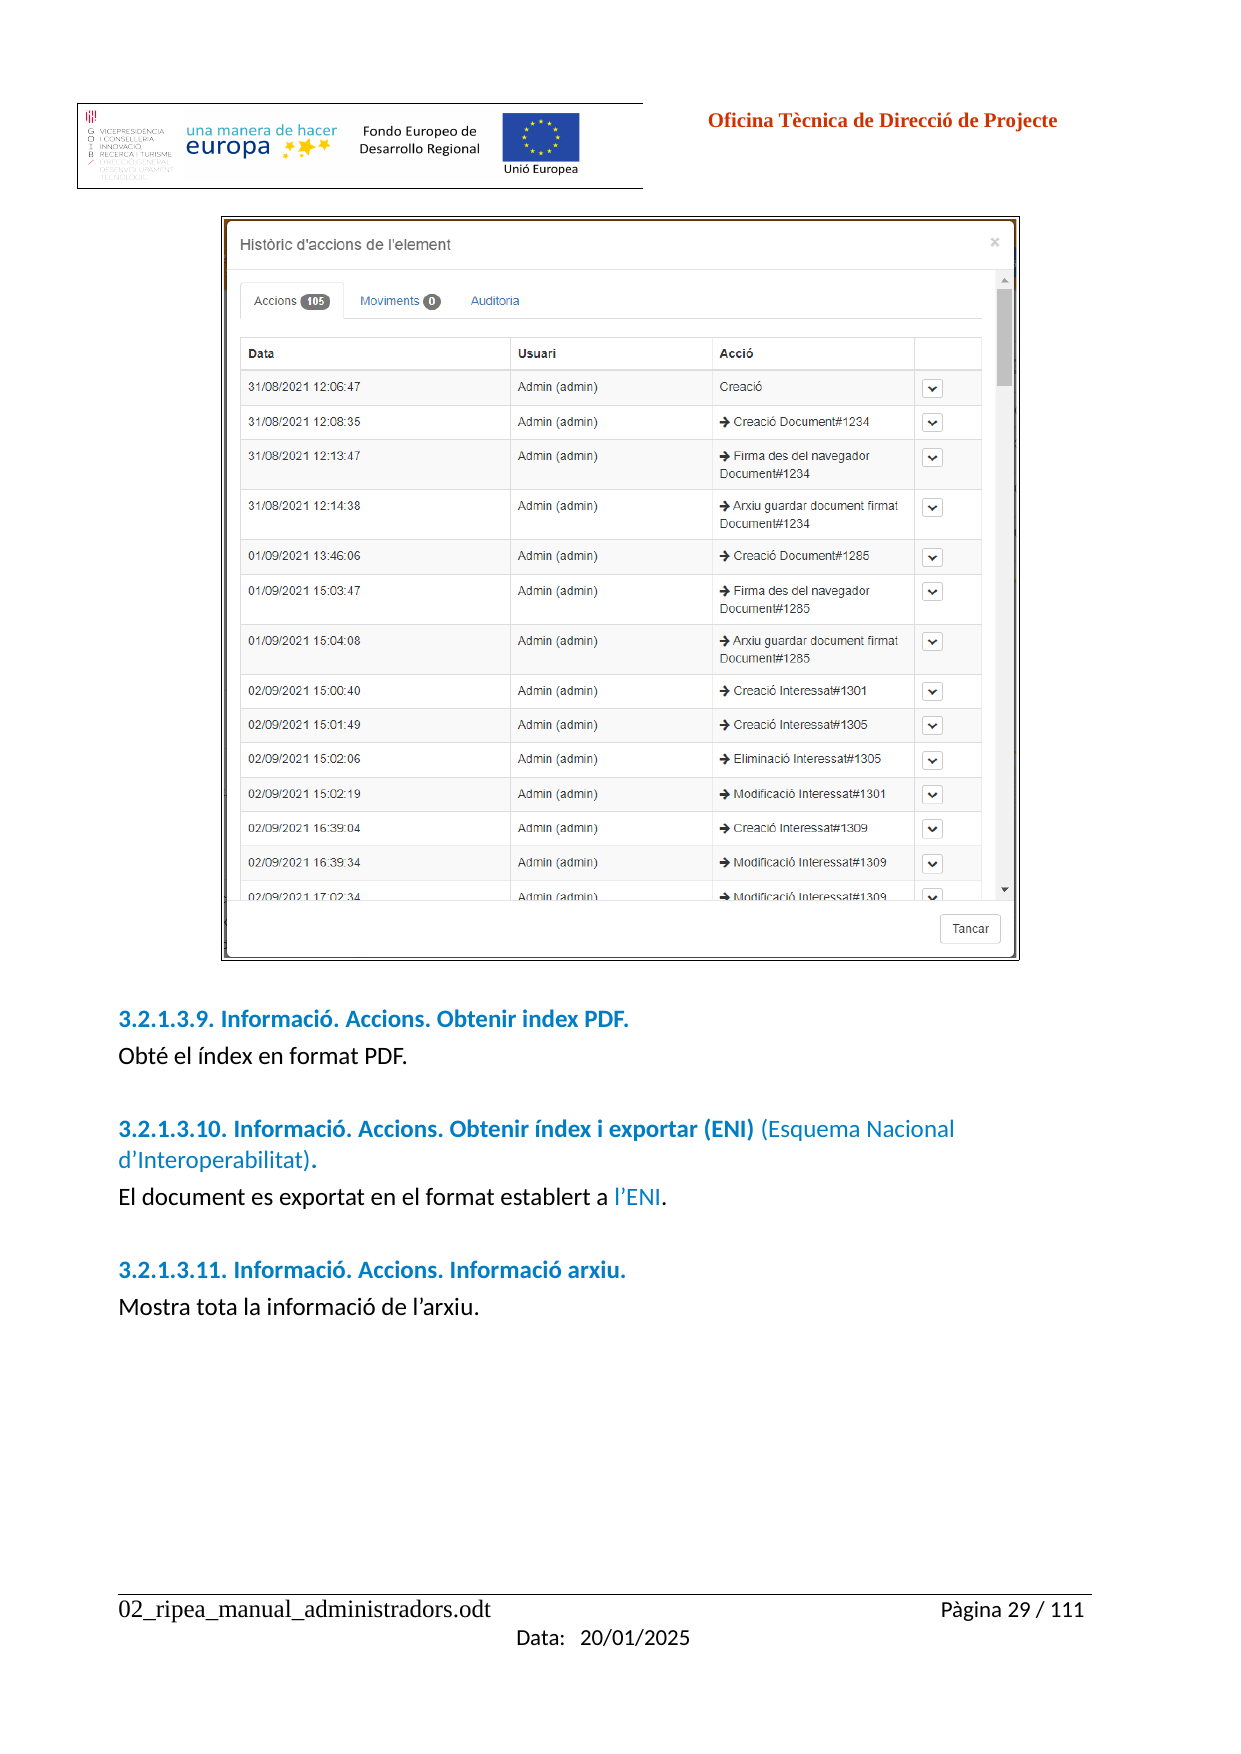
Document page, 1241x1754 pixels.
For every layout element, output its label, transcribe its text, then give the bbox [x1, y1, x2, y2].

picture [184, 108, 585, 182]
text El document es exportat en el format establert a l’ENI. [118, 1181, 1122, 1211]
subtitle 3.2.1.3.9. Informació. Accions. Obtenir index PDF. [118, 1003, 1122, 1034]
text Mostra tota la informació de l’arxiu. [118, 1291, 1122, 1322]
subtitle 3.2.1.3.11. Informació. Accions. Informació arxiu. [118, 1254, 1122, 1285]
picture [223, 219, 1017, 958]
picture [82, 108, 178, 182]
subtitle 3.2.1.3.10. Informació. Accions. Obtenir índex i exportar (ENI) (Esquema Nacional d’Interoperabilitat). [118, 1113, 1122, 1174]
text Obté el índex en format PDF. [118, 1040, 1122, 1071]
